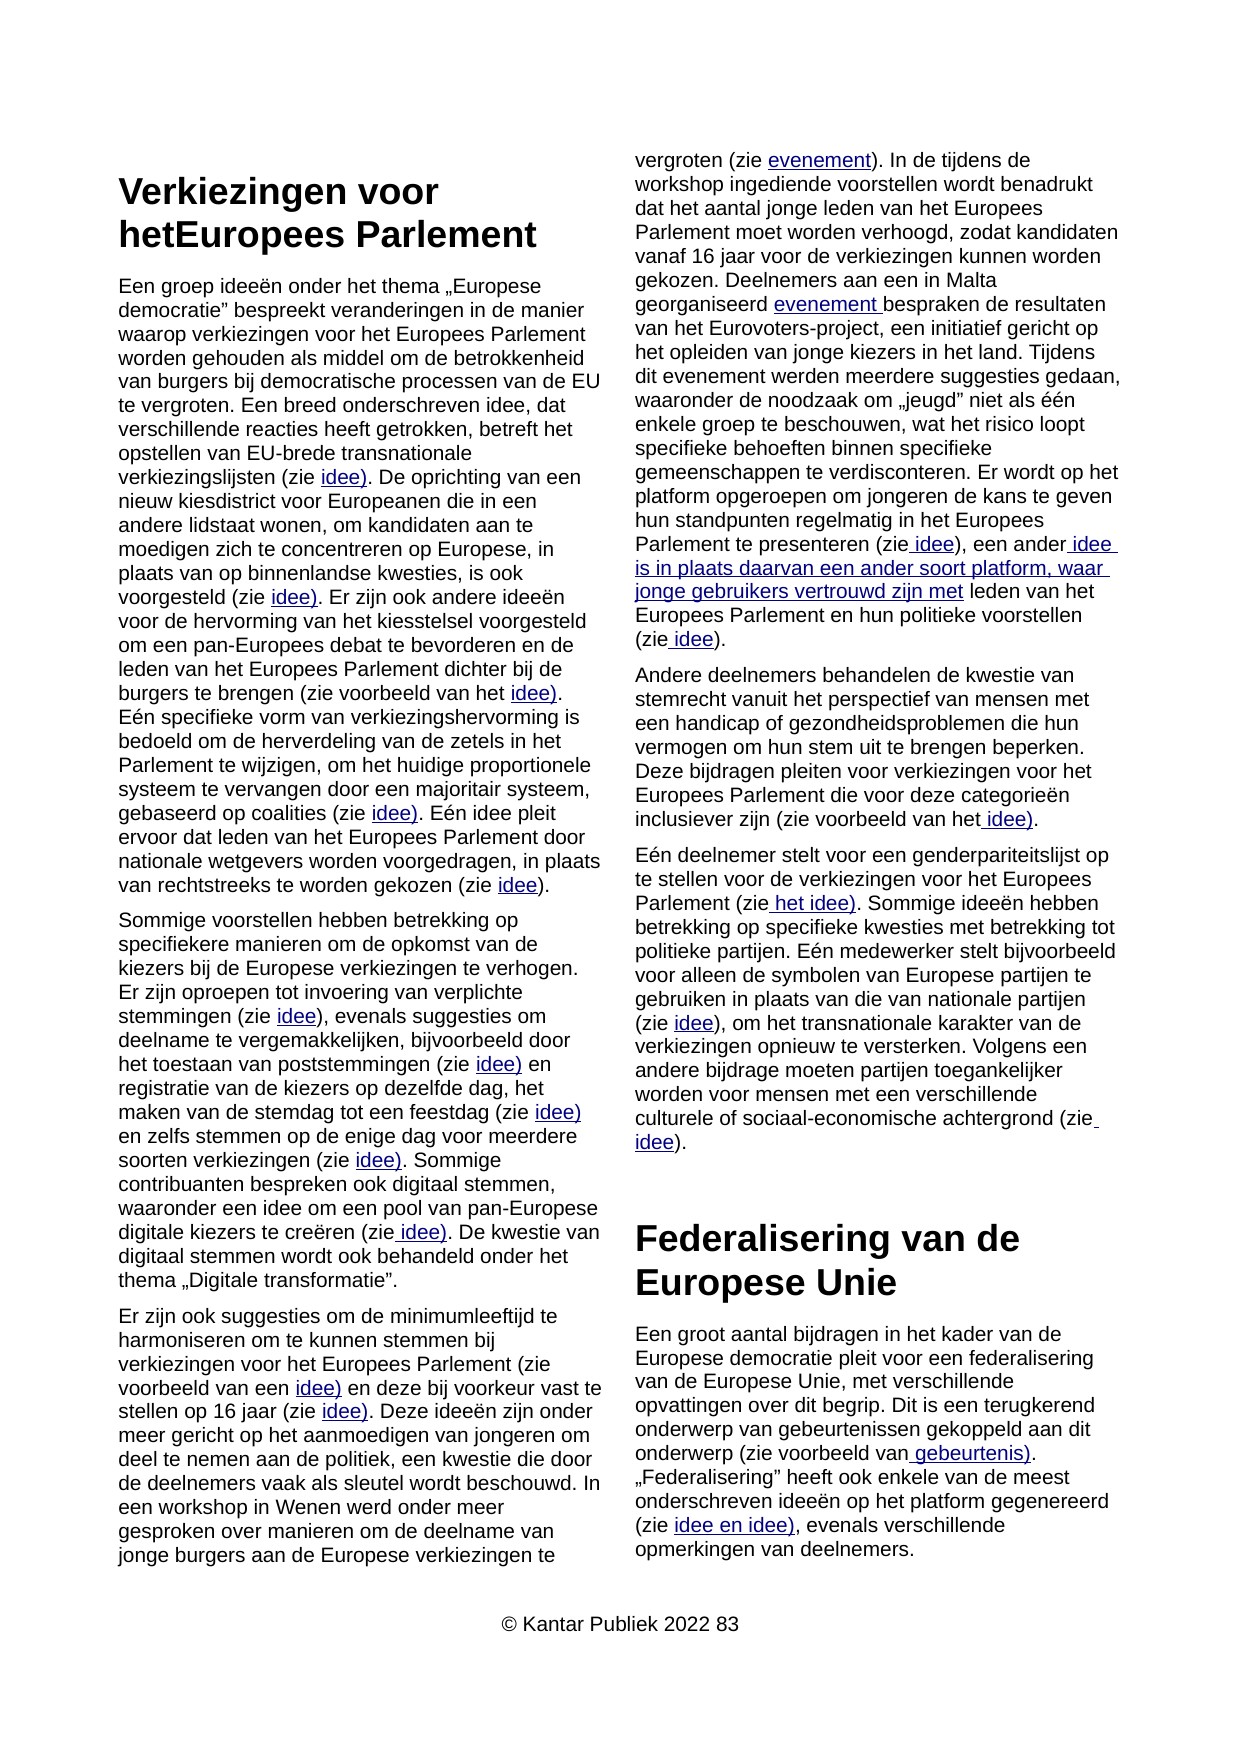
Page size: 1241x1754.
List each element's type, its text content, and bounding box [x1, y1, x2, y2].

text Andere deelnemers behandelen de kwestie van stemrecht vanuit het perspectief van mensen met een handicap of gezondheidsproblemen die hun vermogen om hun stem uit te brengen beperken. Deze bijdragen pleiten voor verkiezingen voor het Europees Parlement die voor deze categorieën inclusiever zijn (zie voorbeeld van het idee). [635, 663, 1122, 831]
text Een groep ideeën onder het thema „Europese democratie” bespreekt veranderingen in de manier waarop verkiezingen voor het Europees Parlement worden gehouden als middel om de betrokkenheid van burgers bij democratische processen van de EU te vergroten. Een breed onderschreven idee, dat verschillende reacties heeft getrokken, betreft het opstellen van EU-brede transnationale verkiezingslijsten (zie idee). De oprichting van een nieuw kiesdistrict voor Europeanen die in een andere lidstaat wonen, om kandidaten aan te moedigen zich te concentreren op Europese, in plaats van op binnenlandse kwesties, is ook voorgesteld (zie idee). Er zijn ook andere ideeën voor de hervorming van het kiesstelsel voorgesteld om een pan-Europees debat te bevorderen en de leden van het Europees Parlement dichter bij de burgers te brengen (zie voorbeeld van het idee). Eén specifieke vorm van verkiezingshervorming is bedoeld om de herverdeling van de zetels in het Parlement te wijzigen, om het huidige proportionele systeem te vervangen door een majoritair systeem, gebaseerd op coalities (zie idee). Eén idee pleit ervoor dat leden van het Europees Parlement door nationale wetgevers worden voorgedragen, in plaats van rechtstreeks te worden gekozen (zie idee). [118, 273, 605, 896]
subtitle Federalisering van de Europese Unie [635, 1217, 1122, 1303]
text Een groot aantal bijdragen in het kader van de Europese democratie pleit voor een federalisering van de Europese Unie, met verschillende opvattingen over dit begrip. Dit is een terugkerend onderwerp van gebeurtenissen gekoppeld aan dit onderwerp (zie voorbeeld van gebeurtenis). „Federalisering” heeft ook enkele van de meest onderschreven ideeën op het platform gegenereerd (zie idee en idee), evenals verschillende opmerkingen van deelnemers. [635, 1321, 1122, 1561]
text Er zijn ook suggesties om de minimumleeftijd te harmoniseren om te kunnen stemmen bij verkiezingen voor het Europees Parlement (zie voorbeeld van een idee) en deze bij voorkeur vast te stellen op 16 jaar (zie idee). Deze ideeën zijn onder meer gericht op het aanmoedigen van jongeren om deel te nemen aan de politiek, een kwestie die door de deelnemers vaak als sleutel wordt beschouwd. In een workshop in Wenen werd onder meer gesproken over manieren om de deelname van jonge burgers aan de Europese verkiezingen te [118, 1303, 605, 1567]
text Sommige voorstellen hebben betrekking op specifiekere manieren om de opkomst van de kiezers bij de Europese verkiezingen te verhogen. Er zijn oproepen tot invoering van verplichte stemmingen (zie idee), evenals suggesties om deelname te vergemakkelijken, bijvoorbeeld door het toestaan van poststemmingen (zie idee) en registratie van de kiezers op dezelfde dag, het maken van de stemdag tot een feestdag (zie idee) en zelfs stemmen op de enige dag voor meerdere soorten verkiezingen (zie idee). Sommige contribuanten bespreken ook digitaal stemmen, waaronder een idee om een pool van pan-Europese digitale kiezers te creëren (zie idee). De kwestie van digitaal stemmen wordt ook behandeld onder het thema „Digitale transformatie”. [118, 908, 605, 1292]
subtitle Verkiezingen voor hetEuropees Parlement [118, 169, 605, 255]
text Eén deelnemer stelt voor een genderpariteitslijst op te stellen voor de verkiezingen voor het Europees Parlement (zie het idee). Sommige ideeën hebben betrekking op specifieke kwesties met betrekking tot politieke partijen. Eén medewerker stelt bijvoorbeeld voor alleen de symbolen van Europese partijen te gebruiken in plaats van die van nationale partijen (zie idee), om het transnationale karakter van de verkiezingen opnieuw te versterken. Volgens een andere bijdrage moeten partijen toegankelijker worden voor mensen met een verschillende culturele of sociaal-economische achtergrond (zie idee). [635, 843, 1122, 1154]
text vergroten (zie evenement). In de tijdens de workshop ingediende voorstellen wordt benadrukt dat het aantal jonge leden van het Europees Parlement moet worden verhoogd, zodat kandidaten vanaf 16 jaar voor de verkiezingen kunnen worden gekozen. Deelnemers aan een in Malta georganiseerd evenement bespraken de resultaten van het Eurovoters-project, een initiatief gericht op het opleiden van jonge kiezers in het land. Tijdens dit evenement werden meerdere suggesties gedaan, waaronder de noodzaak om „jeugd” niet als één enkele groep te beschouwen, wat het risico loopt specifieke behoeften binnen specifieke gemeenschappen te verdisconteren. Er wordt op het platform opgeroepen om jongeren de kans te geven hun standpunten regelmatig in het Europees Parlement te presenteren (zie idee), een ander idee is in plaats daarvan een ander soort platform, waar jonge gebruikers vertrouwd zijn met leden van het Europees Parlement en hun politieke voorstellen (zie idee). [635, 148, 1122, 651]
